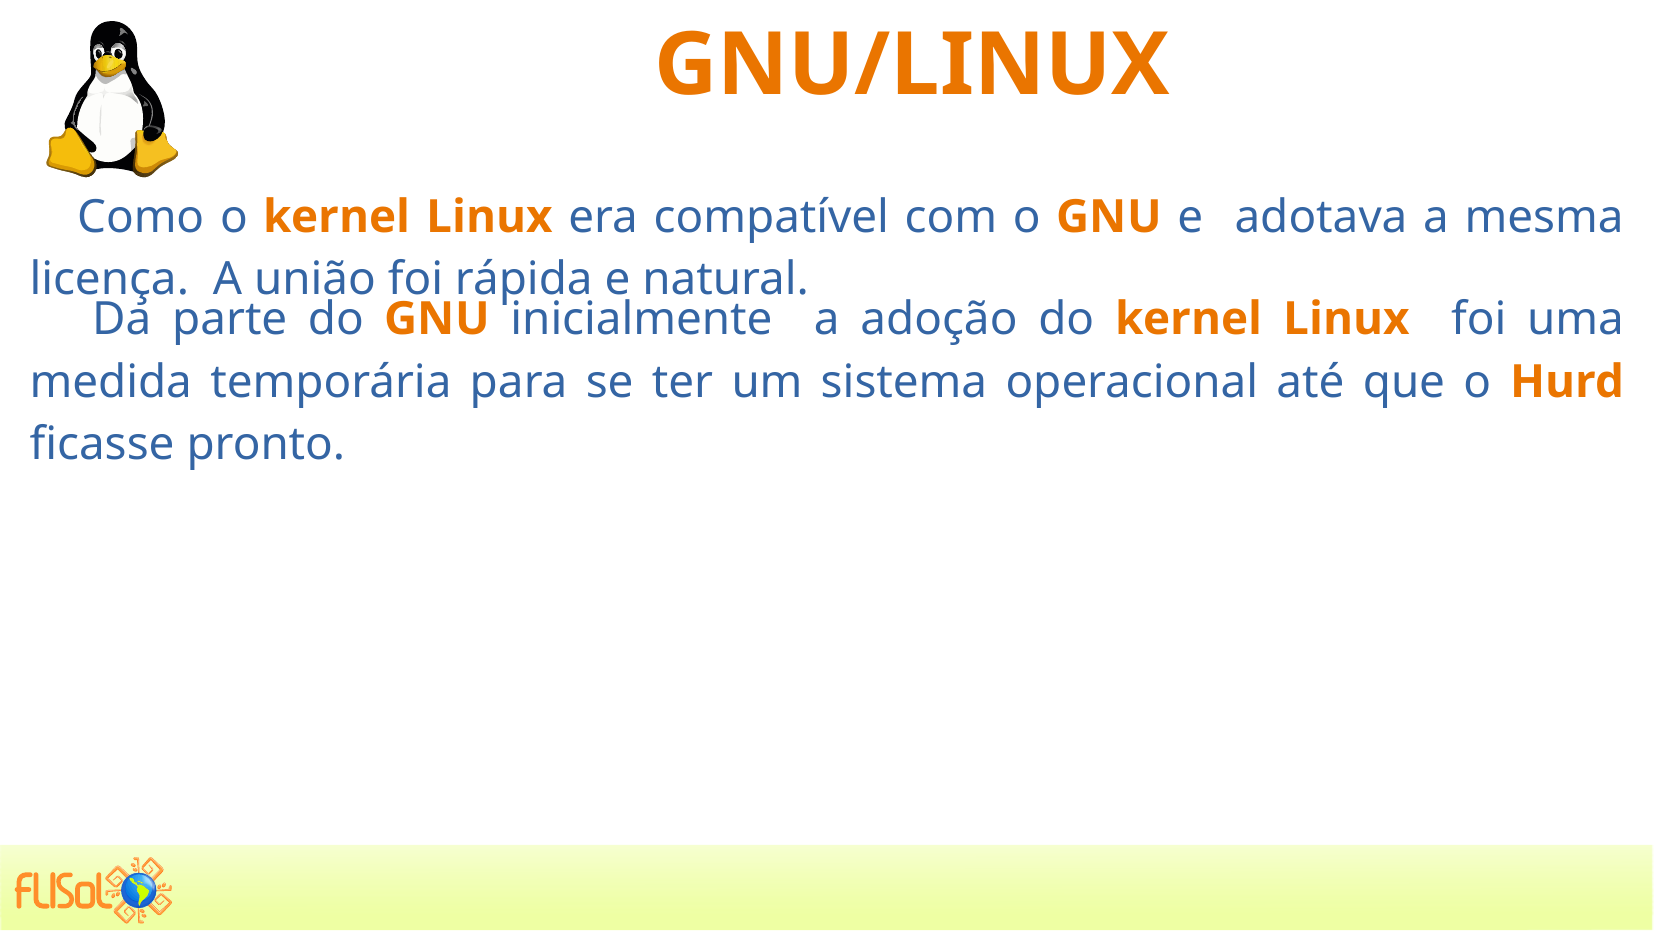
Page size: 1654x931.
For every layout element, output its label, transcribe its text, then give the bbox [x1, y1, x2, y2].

text_box Da parte do GNU inicialmente a adoção do kernel Linux foi uma medida temporária para se ter um sistema operacional até que o Hurd ficasse pronto. [29, 302, 1625, 457]
text_box GNU/LINUX [200, 11, 1625, 110]
picture [46, 21, 179, 178]
text_box Como o kernel Linux era compatível com o GNU e adotava a mesma licença. A união foi rápida e natural. [29, 194, 1625, 298]
text_box [0, 844, 1654, 931]
